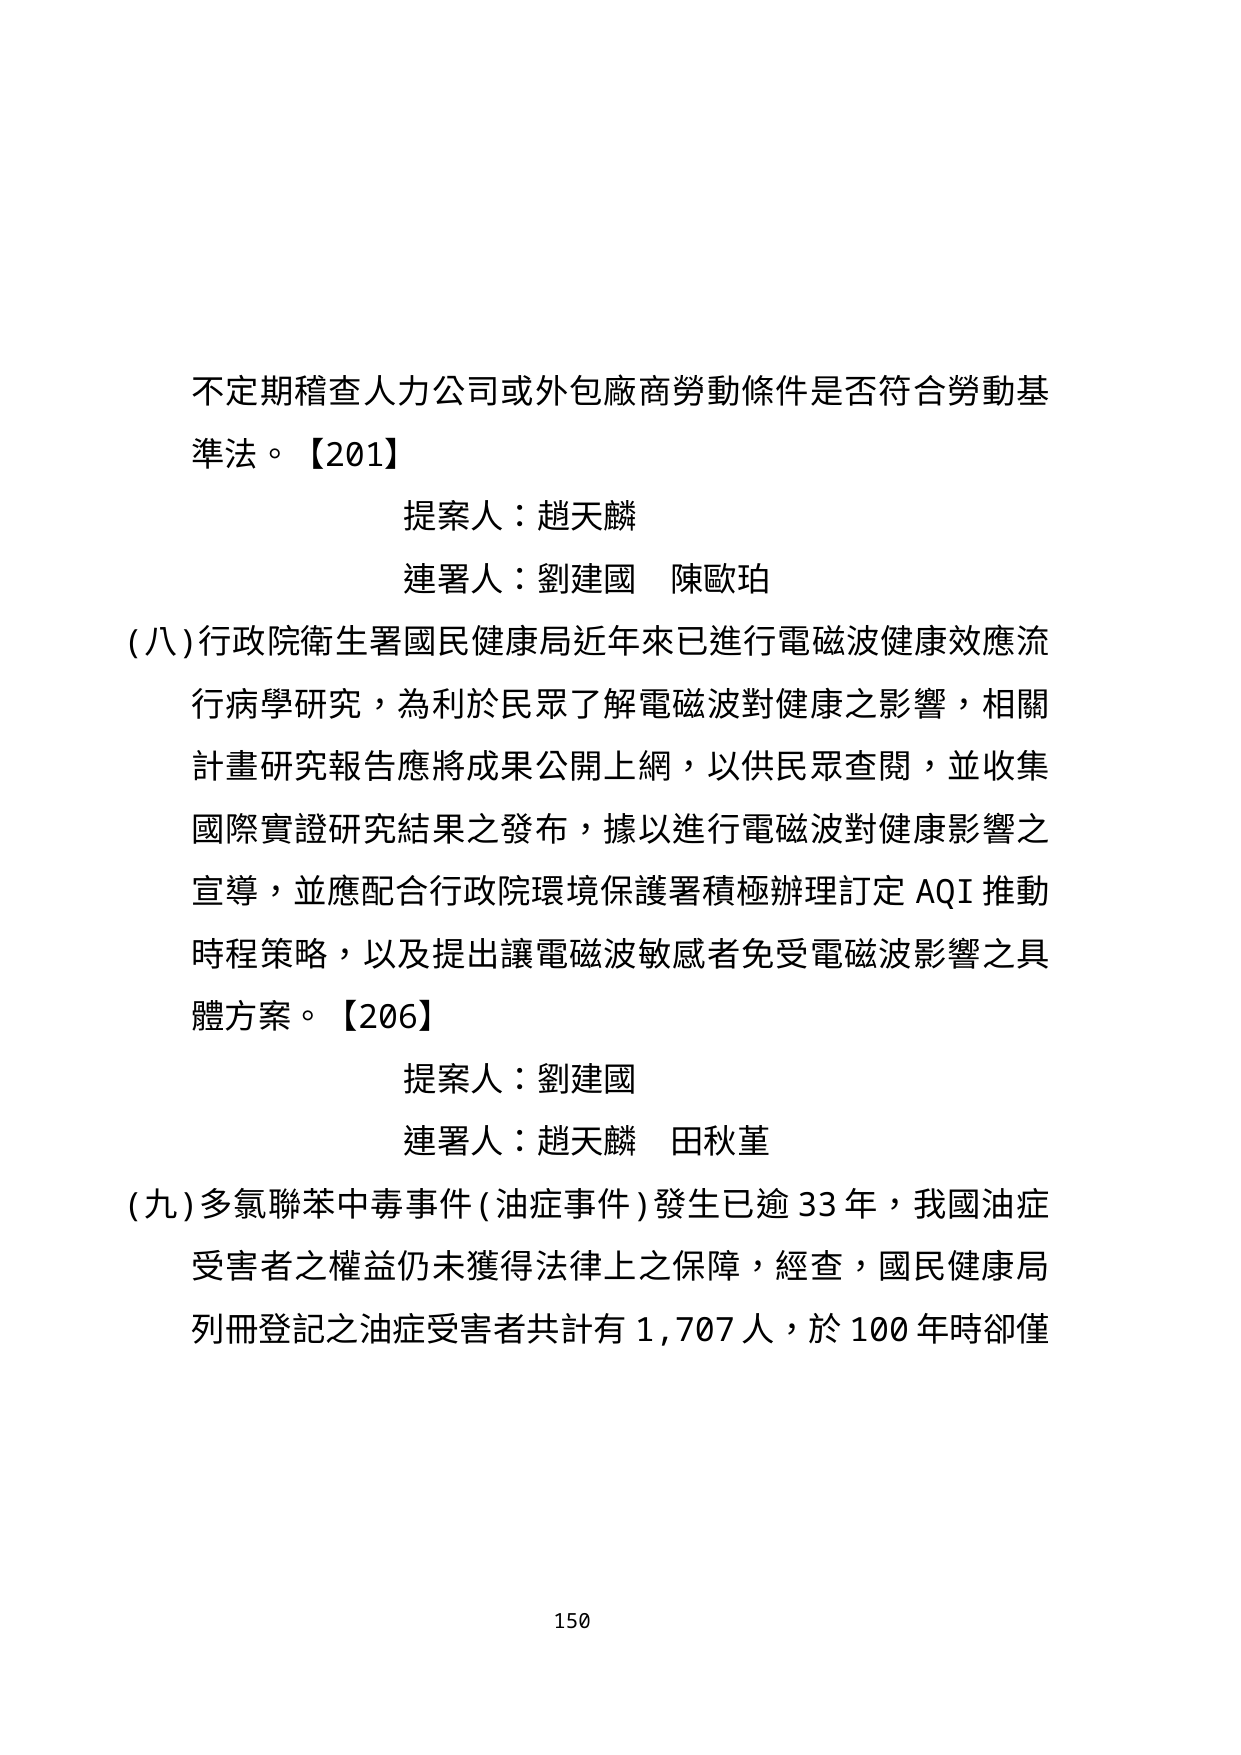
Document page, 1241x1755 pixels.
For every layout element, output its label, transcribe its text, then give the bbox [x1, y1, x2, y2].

text 連署人：趙天麟 田秋堇 [94, 1097, 1050, 1160]
text 不定期稽查人力公司或外包廠商勞動條件是否符合勞動基準法。【201】 [123, 347, 1050, 472]
text 提案人：劉建國 [94, 1035, 1050, 1097]
text (九)多氯聯苯中毒事件(油症事件)發生已逾33年，我國油症受害者之權益仍未獲得法律上之保障，經查，國民健康局列冊登記之油症受害者共計有1,707人，於100年時卻僅 [123, 1160, 1050, 1347]
text 連署人：劉建國 陳歐珀 [94, 535, 1050, 597]
text 提案人：趙天麟 [94, 472, 1050, 535]
text (八)行政院衛生署國民健康局近年來已進行電磁波健康效應流行病學研究，為利於民眾了解電磁波對健康之影響，相關計畫研究報告應將成果公開上網，以供民眾查閱，並收集國際實證研究結果之發布，據以進行電磁波對健康影響之宣導，並應配合行政院環境保護署積極辦理訂定AQI推動時程策略，以及提出讓電磁波敏感者免受電磁波影響之具體方案。【206】 [123, 597, 1050, 1035]
